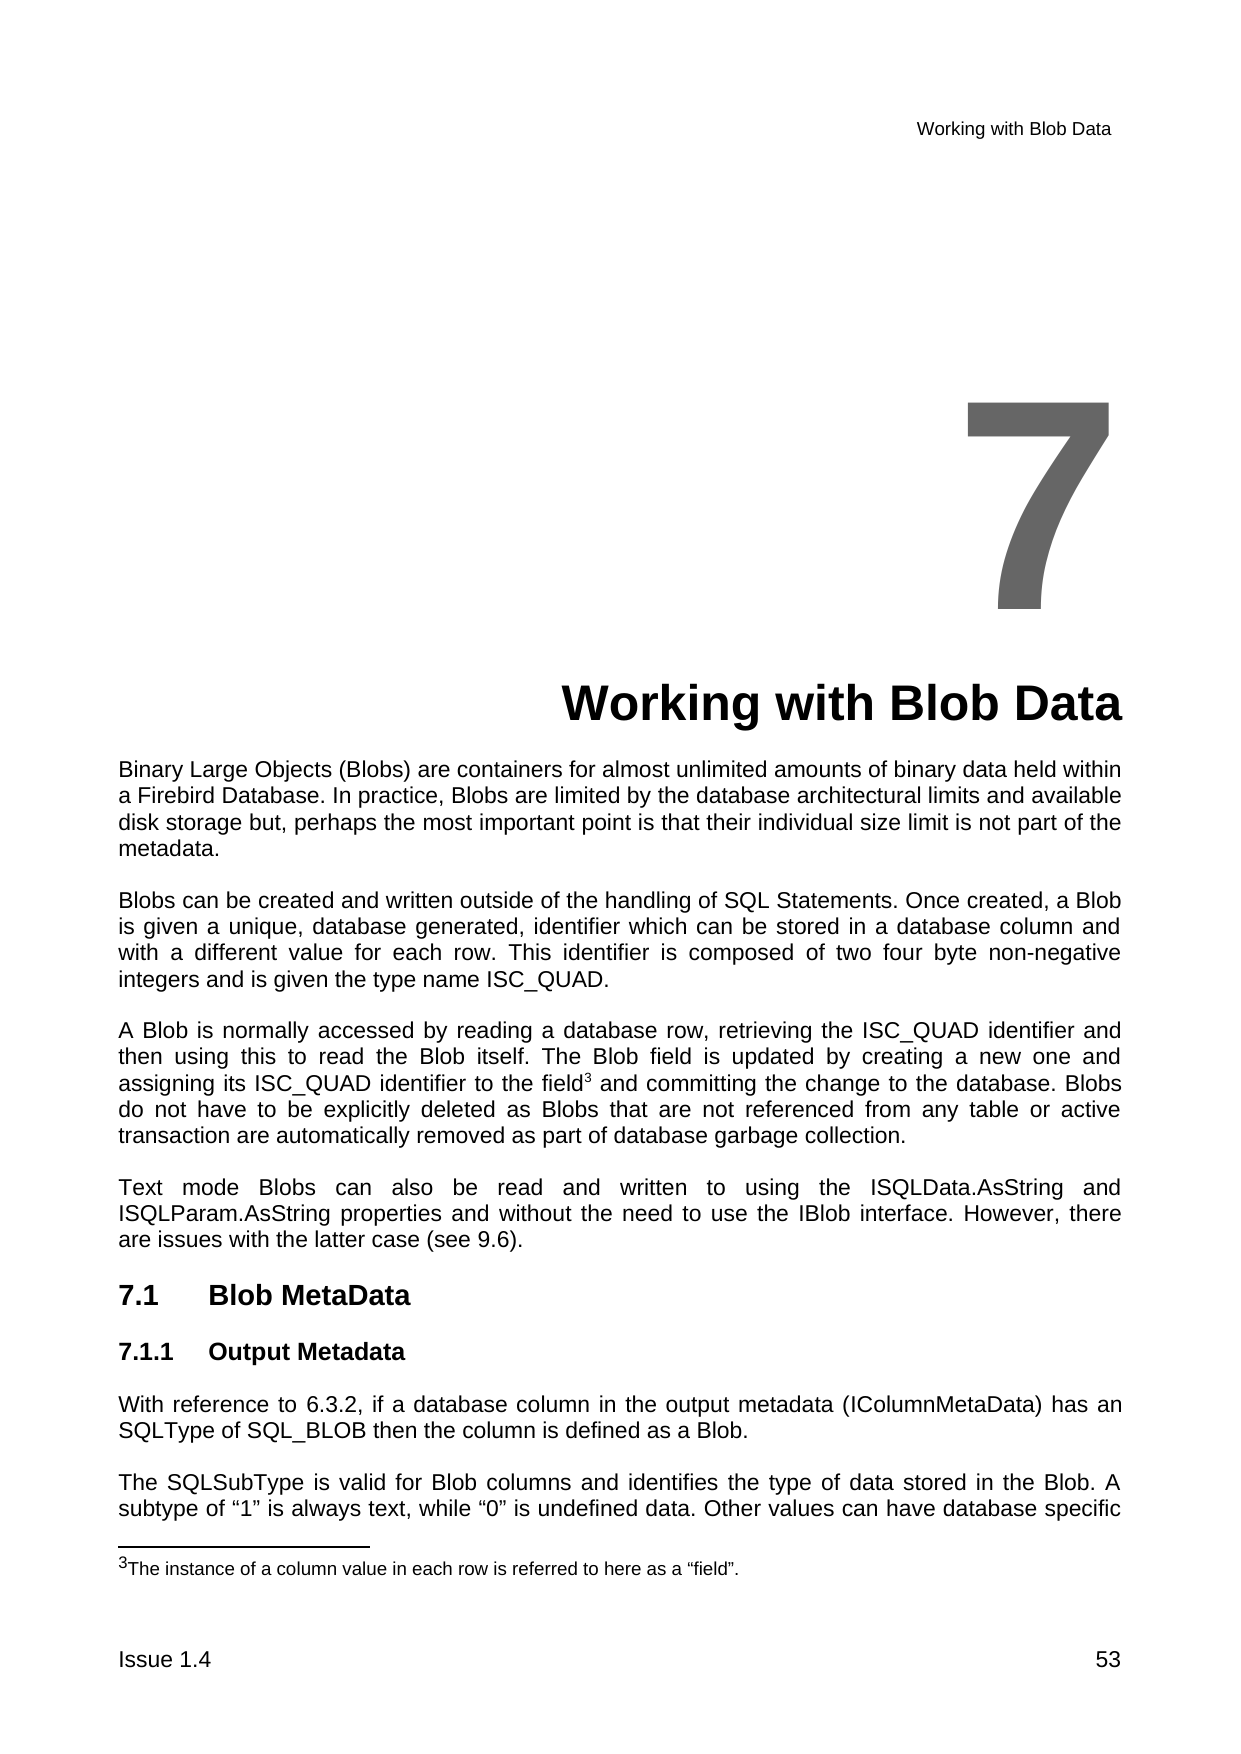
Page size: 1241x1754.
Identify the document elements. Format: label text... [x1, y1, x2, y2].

text With reference to 6.3.2, if a database column in the output metadata (IColumnMetaData) has an SQLType of SQL_BLOB then the column is defined as a Blob. [118, 1391, 1122, 1444]
text Blobs can be created and written outside of the handling of SQL Statements. Once created, a Blob is given a unique, database generated, identifier which can be stored in a database column and with a different value for each row. This identifier is composed of two four byte non-negative integers and is given the type name ISC_QUAD. [118, 887, 1122, 992]
text A Blob is normally accessed by reading a database row, retrieving the ISC_QUAD identifier and then using this to read the Blob itself. The Blob field is updated by creating a new one and assigning its ISC_QUAD identifier to the field and committing the change to the database. Blobs do not have to be explicitly deleted as Blobs that are not referenced from any table or active transaction are automatically removed as part of database garbage collection. [118, 1017, 1122, 1149]
subtitle Output Metadata [118, 1337, 1122, 1366]
text The SQLSubType is valid for Blob columns and identifies the type of data stored in the Blob. A subtype of “1” is always text, while “0” is undefined data. Other values can have database specific [118, 1469, 1122, 1522]
text Binary Large Objects (Blobs) are containers for almost unlimited amounts of binary data held within a Firebird Database. In practice, Blobs are limited by the database architectural limits and available disk storage but, perhaps the most important point is that their individual size limit is not part of the metadata. [118, 756, 1122, 862]
subtitle Blob MetaData [118, 1278, 1122, 1311]
subtitle Working with Blob Data [81, 328, 1122, 731]
text Text mode Blobs can also be read and written to using the ISQLData.AsString and ISQLParam.AsString properties and without the need to use the IBlob interface. However, there are issues with the latter case (see 9.6). [118, 1174, 1122, 1253]
text The instance of a column value in each row is referred to here as a “field”. [118, 1553, 1122, 1579]
